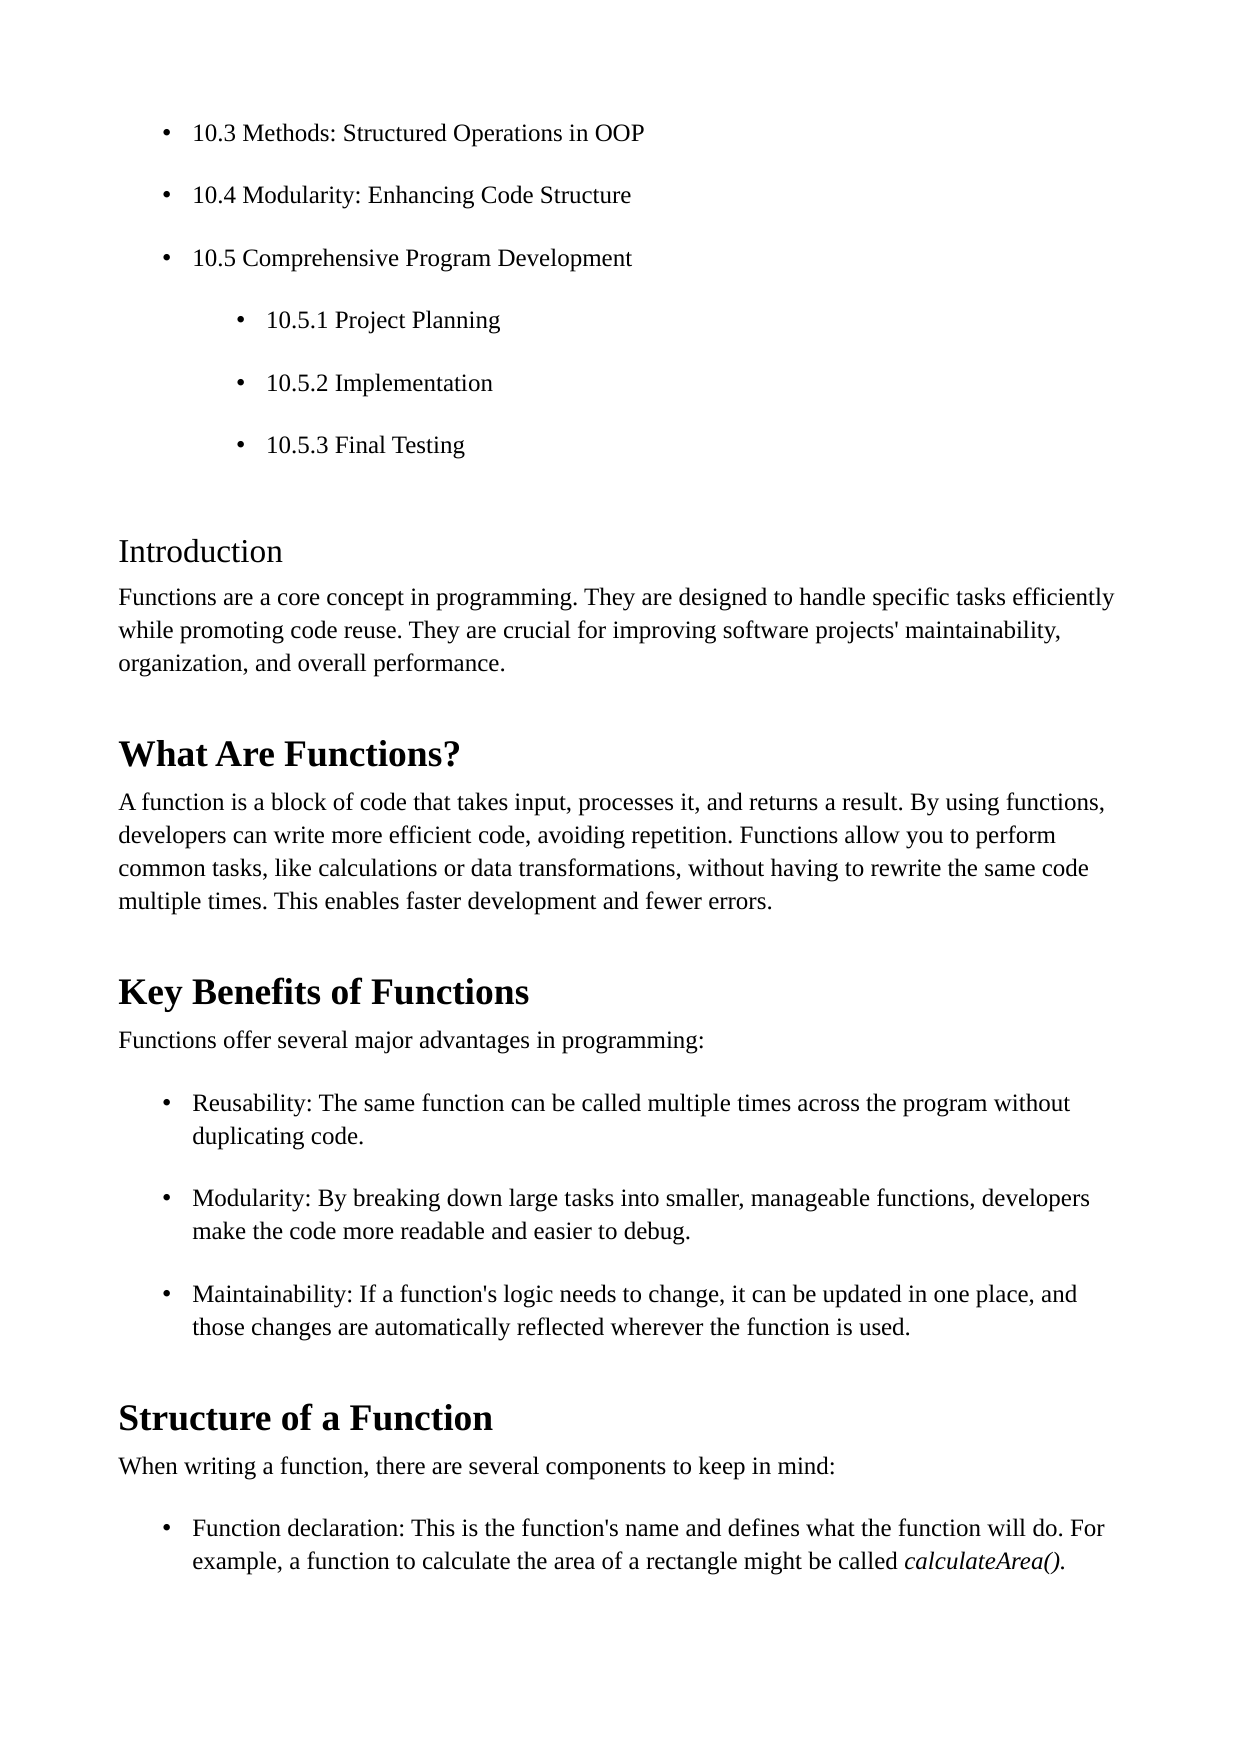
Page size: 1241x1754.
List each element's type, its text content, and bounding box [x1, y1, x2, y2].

text When writing a function, there are several components to keep in mind: [118, 1451, 1122, 1479]
list Reusability: The same function can be called multiple times across the program without duplicating code. [162, 1088, 1122, 1149]
list 10.4 Modularity: Enhancing Code Structure [162, 181, 1122, 209]
list 10.5.2 Implementation [236, 368, 1122, 397]
text A function is a block of code that takes input, processes it, and returns a result. By using functions, developers can write more efficient code, avoiding repetition. Functions allow you to perform common tasks, like calculations or data transformations, without having to rewrite the same code multiple times. This enables faster development and fewer errors. [118, 787, 1122, 915]
list 10.3 Methods: Structured Operations in OOP [162, 118, 1122, 147]
text Functions offer several major advantages in programming: [118, 1025, 1122, 1054]
list Function declaration: This is the function's name and defines what the function will do. For example, a function to calculate the area of a rectangle might be called calculateArea(). [162, 1513, 1122, 1575]
subtitle Key Benefits of Functions [118, 970, 1122, 1013]
subtitle Introduction [118, 531, 1122, 570]
list Maintainability: If a function's logic needs to change, it can be updated in one place, and those changes are automatically reflected wherever the function is used. [162, 1279, 1122, 1341]
list Modularity: By breaking down large tasks into smaller, manageable functions, developers make the code more readable and easier to debug. [162, 1183, 1122, 1245]
list 10.5 Comprehensive Program Development [162, 243, 1122, 272]
subtitle What Are Functions? [118, 732, 1122, 775]
subtitle Structure of a Function [118, 1395, 1122, 1438]
text Functions are a core concept in programming. They are designed to handle specific tasks efficiently while promoting code reuse. They are crucial for improving software projects' maintainability, organization, and overall performance. [118, 582, 1122, 677]
list 10.5.1 Project Planning [236, 306, 1122, 334]
list 10.5.3 Final Testing [236, 431, 1122, 459]
